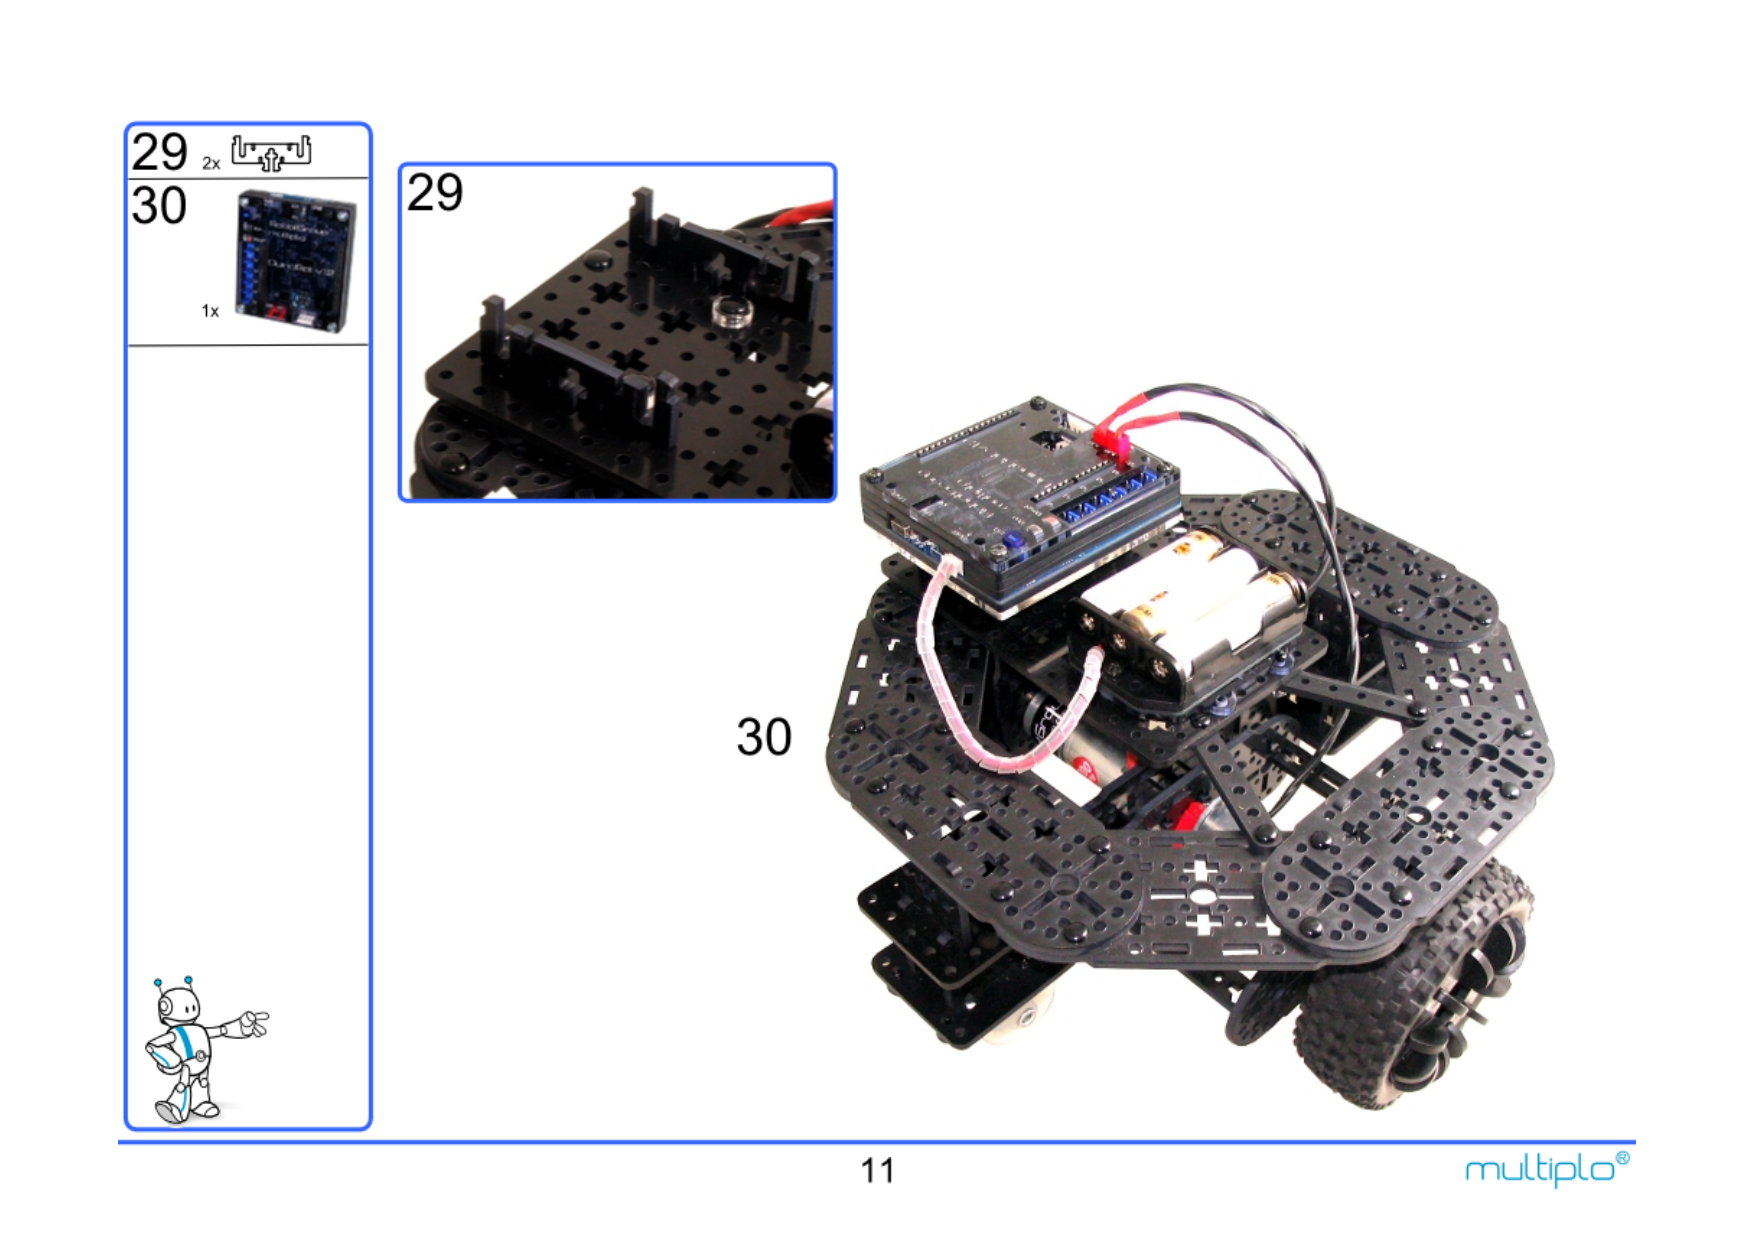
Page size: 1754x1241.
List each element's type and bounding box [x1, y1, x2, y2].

picture [118, 118, 1636, 1192]
